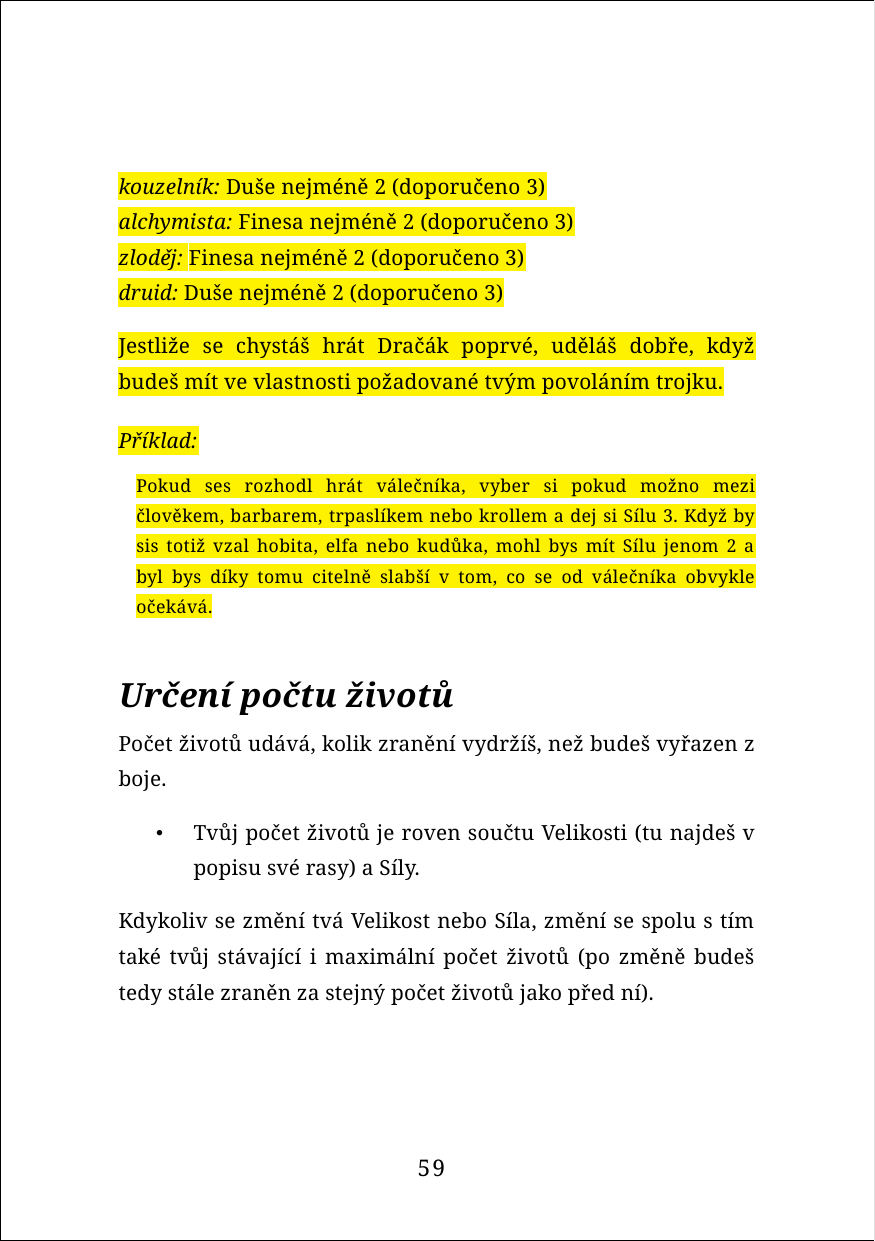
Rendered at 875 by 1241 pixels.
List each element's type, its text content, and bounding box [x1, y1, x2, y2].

text kouzelník: Duše nejméně 2 (doporučeno 3) alchymista: Finesa nejméně 2 (doporučeno 3) zloděj: Finesa nejméně 2 (doporučeno 3) druid: Duše nejméně 2 (doporučeno 3) [118, 172, 756, 307]
text Jestliže se chystáš hrát Dračák poprvé, uděláš dobře, když budeš mít ve vlastnosti požadované tvým povoláním trojku. [118, 332, 756, 396]
text Příklad: [118, 426, 756, 455]
text Kdykoliv se změní tvá Velikost nebo Síla, změní se spolu s tím také tvůj stávající i maximální počet životů (po změně budeš tedy stále zraněn za stejný počet životů jako před ní). [118, 907, 756, 1006]
text Počet životů udává, kolik zranění vydržíš, než budeš vyřazen z boje. [118, 729, 756, 793]
list Tvůj počet životů je roven součtu Velikosti (tu najdeš v popisu své rasy) a Síly. [156, 818, 756, 882]
subtitle Určení počtu životů [118, 672, 756, 717]
text Pokud ses rozhodl hrát válečníka, vyber si pokud možno mezi člověkem, barbarem, trpaslíkem nebo krollem a dej si Sílu 3. Když by sis totiž vzal hobita, elfa nebo kudůka, mohl bys mít Sílu jenom 2 a byl bys díky tomu citelně slabší v tom, co se od válečníka obvykle očekává. [136, 473, 756, 618]
